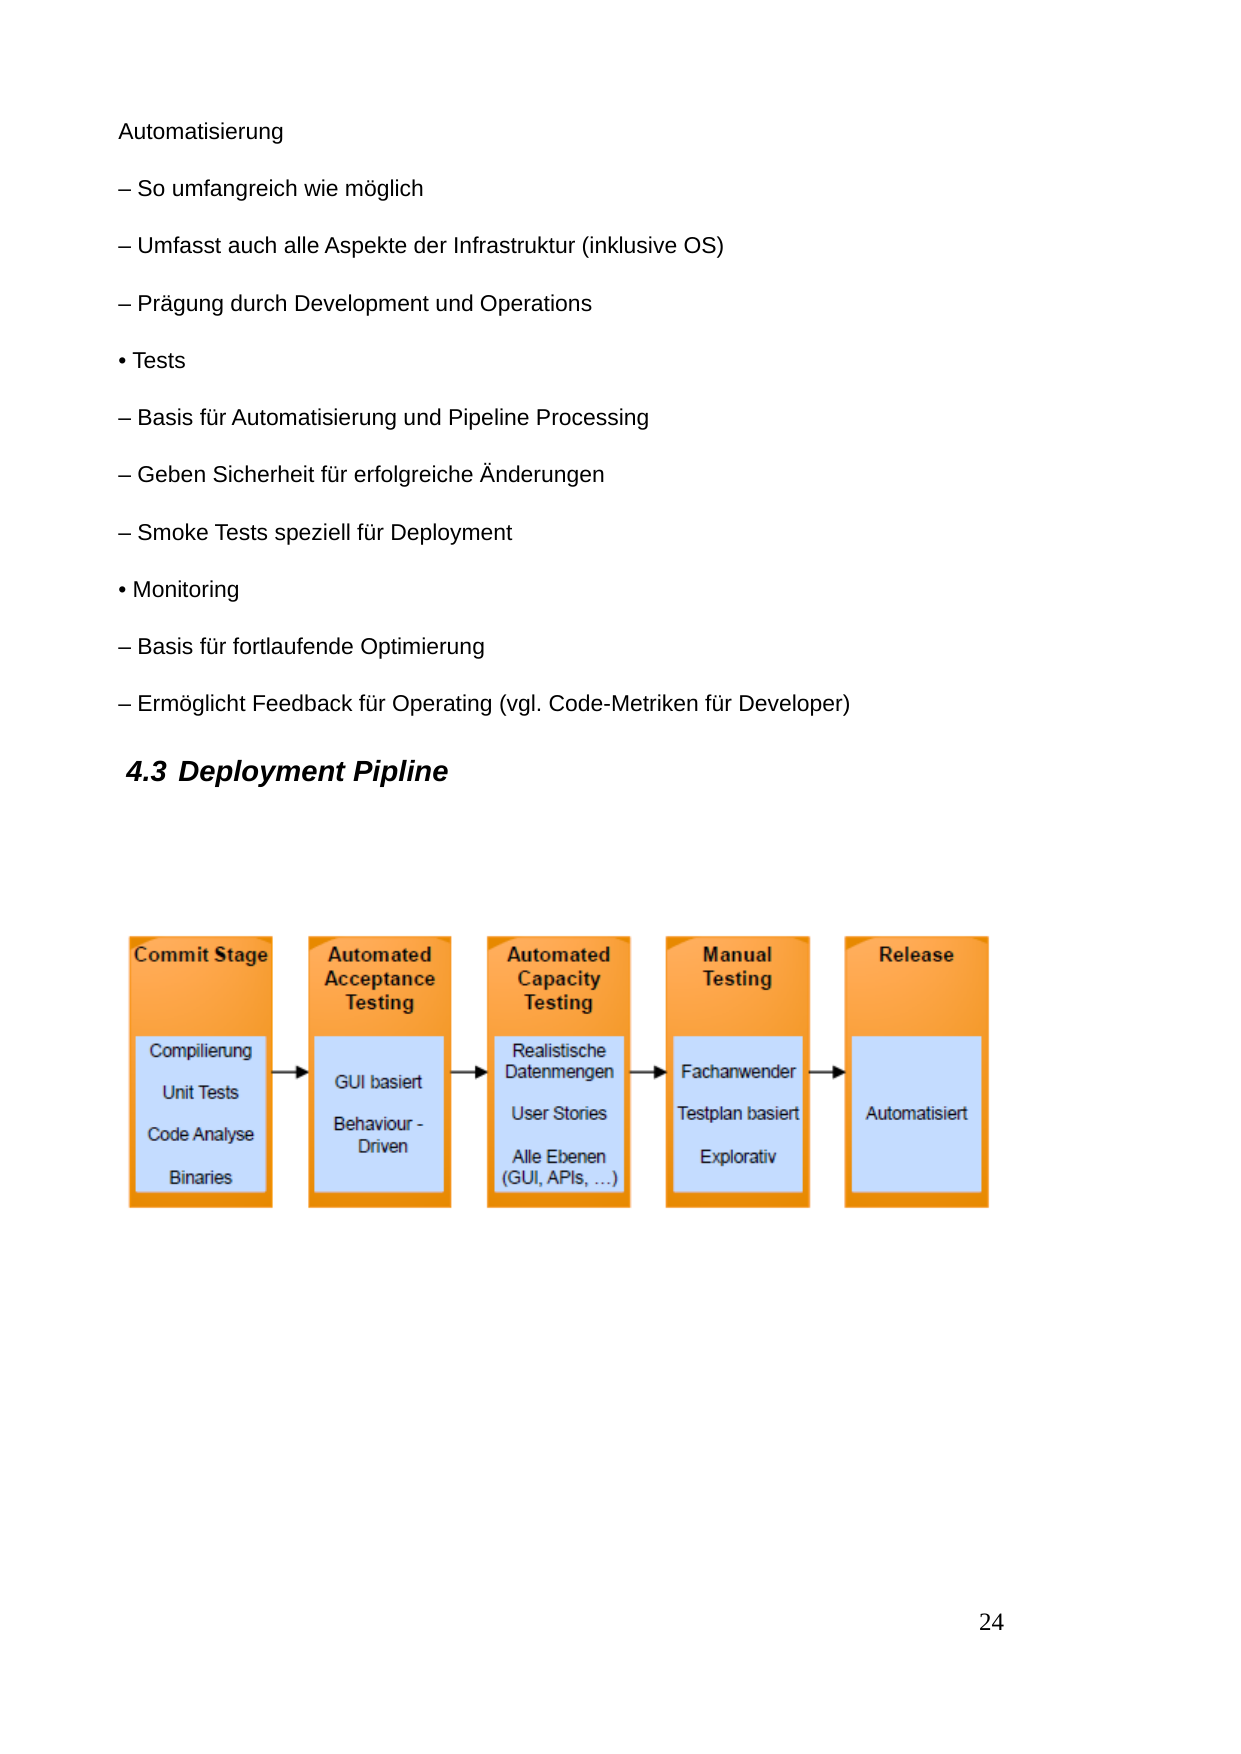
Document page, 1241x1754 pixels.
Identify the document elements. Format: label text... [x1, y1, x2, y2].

picture [118, 915, 1004, 1226]
text – Umfasst auch alle Aspekte der Infrastruktur (inklusive OS) [118, 232, 1004, 259]
text • Tests [118, 347, 1004, 373]
subtitle Deployment Pipline [118, 754, 1004, 788]
text – So umfangreich wie möglich [118, 175, 1004, 202]
text – Prägung durch Development und Operations [118, 290, 1004, 316]
text – Smoke Tests speziell für Deployment [118, 518, 1004, 545]
text • Monitoring [118, 576, 1004, 602]
text – Geben Sicherheit für erfolgreiche Änderungen [118, 461, 1004, 488]
text – Basis für Automatisierung und Pipeline Processing [118, 404, 1004, 430]
text Automatisierung [118, 118, 1004, 144]
text – Ermöglicht Feedback für Operating (vgl. Code-Metriken für Developer) [118, 690, 1004, 716]
text – Basis für fortlaufende Optimierung [118, 633, 1004, 659]
